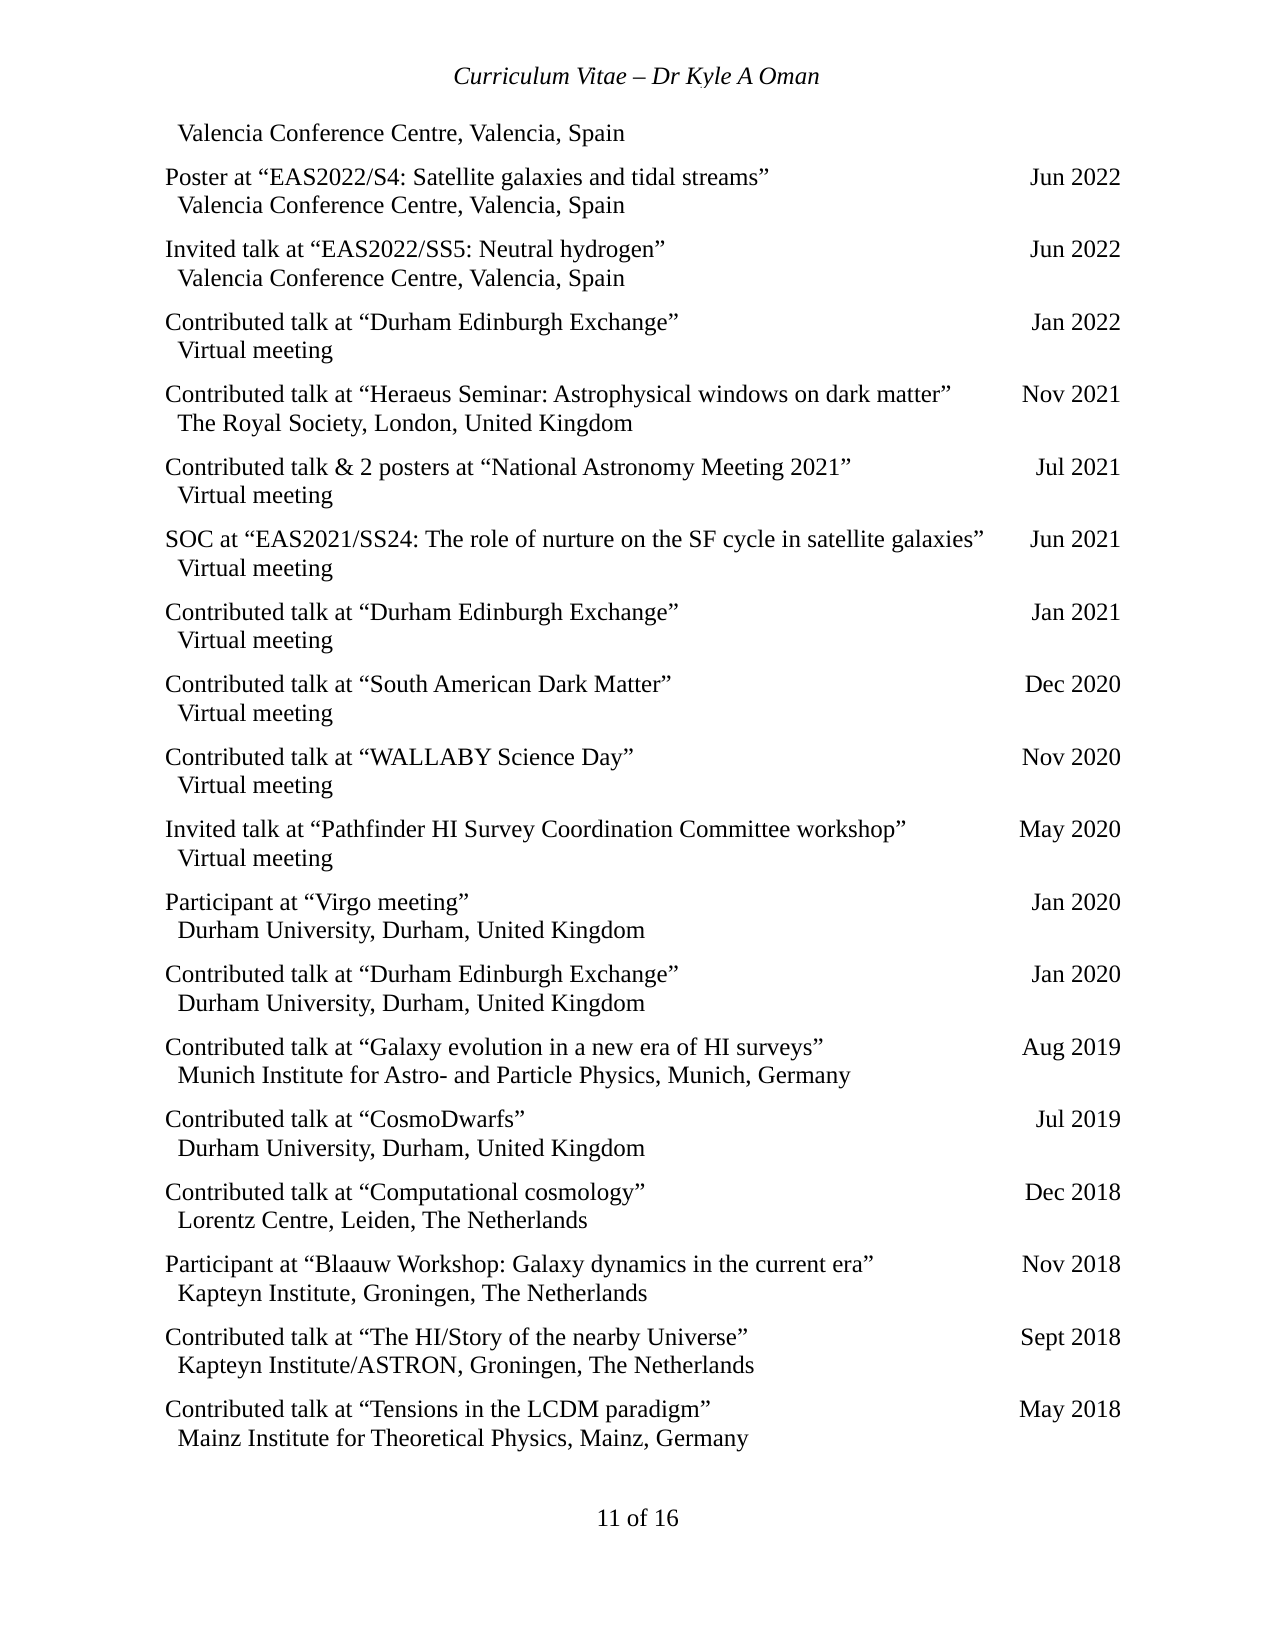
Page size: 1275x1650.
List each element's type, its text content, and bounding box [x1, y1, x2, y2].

text Contributed talk at “WALLABY Science Day” Nov 2020 Virtual meeting [118, 742, 1157, 799]
text Contributed talk & 2 posters at “National Astronomy Meeting 2021” Jul 2021 Virtual meeting [118, 452, 1157, 509]
text Contributed talk at “Tensions in the LCDM paradigm” May 2018 Mainz Institute for Theoretical Physics, Mainz, Germany [118, 1394, 1157, 1452]
text SOC at “EAS2021/SS24: The role of nurture on the SF cycle in satellite galaxies” Jun 2021 Virtual meeting [118, 524, 1157, 582]
text Contributed talk at “Durham Edinburgh Exchange” Jan 2021 Virtual meeting [118, 597, 1157, 654]
text Participant at “Virgo meeting” Jan 2020 Durham University, Durham, United Kingdom [118, 887, 1157, 944]
text Contributed talk at “CosmoDwarfs” Jul 2019 Durham University, Durham, United Kingdom [118, 1104, 1157, 1162]
text Contributed talk at “Computational cosmology” Dec 2018 Lorentz Centre, Leiden, The Netherlands [118, 1177, 1157, 1234]
text Invited talk at “EAS2022/SS5: Neutral hydrogen” Jun 2022 Valencia Conference Centre, Valencia, Spain [118, 234, 1157, 292]
text Contributed talk at “South American Dark Matter” Dec 2020 Virtual meeting [118, 669, 1157, 727]
text Contributed talk at “Galaxy evolution in a new era of HI surveys” Aug 2019 Munich Institute for Astro- and Particle Physics, Munich, Germany [118, 1032, 1157, 1089]
text Participant at “Blaauw Workshop: Galaxy dynamics in the current era” Nov 2018 Kapteyn Institute, Groningen, The Netherlands [118, 1249, 1157, 1307]
text Valencia Conference Centre, Valencia, Spain [118, 118, 1157, 147]
text Contributed talk at “Durham Edinburgh Exchange” Jan 2020 Durham University, Durham, United Kingdom [118, 959, 1157, 1017]
text Poster at “EAS2022/S4: Satellite galaxies and tidal streams” Jun 2022 Valencia Conference Centre, Valencia, Spain [118, 162, 1157, 219]
text Contributed talk at “Durham Edinburgh Exchange” Jan 2022 Virtual meeting [118, 307, 1157, 364]
text Contributed talk at “The HI/Story of the nearby Universe” Sept 2018 Kapteyn Institute/ASTRON, Groningen, The Netherlands [118, 1322, 1157, 1379]
text Contributed talk at “Heraeus Seminar: Astrophysical windows on dark matter” Nov 2021 The Royal Society, London, United Kingdom [118, 379, 1157, 437]
text Invited talk at “Pathfinder HI Survey Coordination Committee workshop” May 2020 Virtual meeting [118, 814, 1157, 872]
